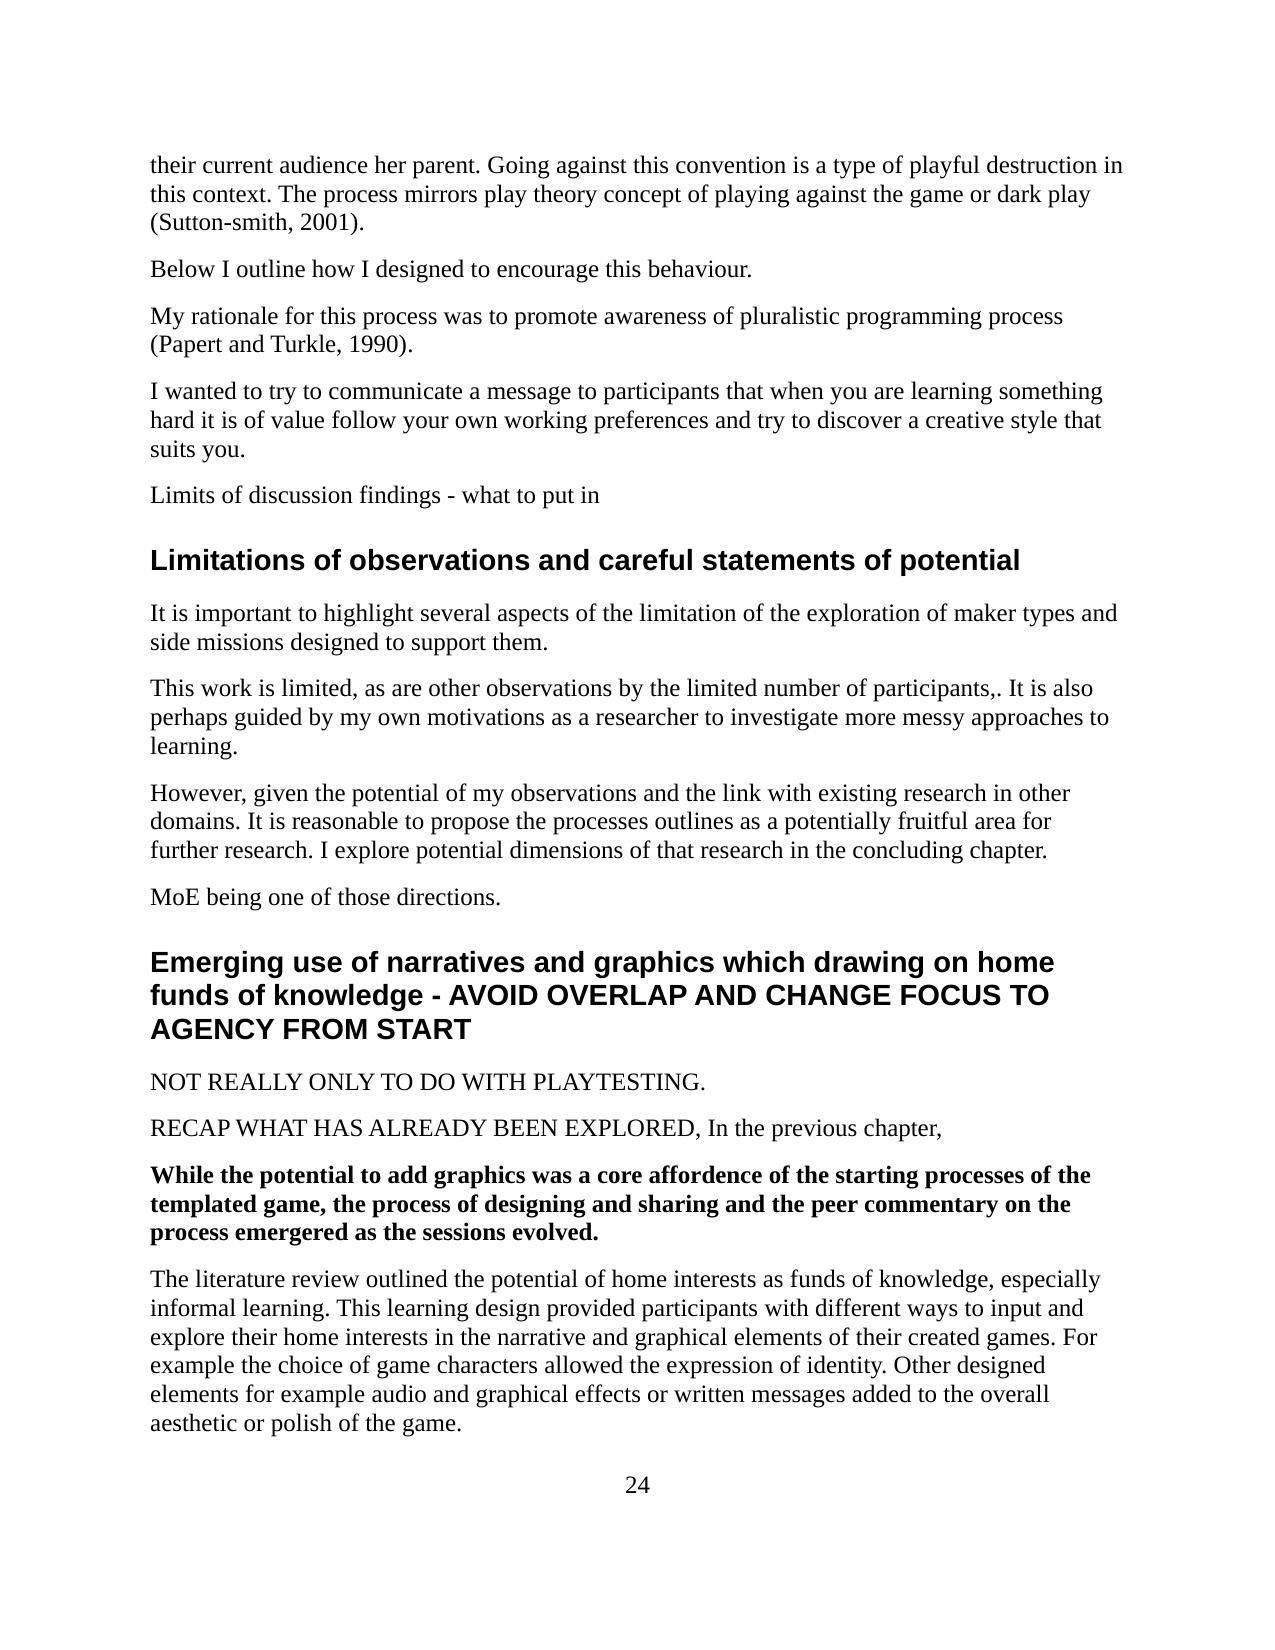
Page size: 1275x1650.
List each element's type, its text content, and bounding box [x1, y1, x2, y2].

text This work is limited, as are other observations by the limited number of participants,. It is also perhaps guided by my own motivations as a researcher to investigate more messy approaches to learning. [150, 673, 1125, 760]
subtitle Emerging use of narratives and graphics which drawing on home funds of knowledge - AVOID OVERLAP AND CHANGE FOCUS TO AGENCY FROM START [150, 944, 1125, 1045]
text Limits of discussion findings - what to put in [150, 480, 1125, 509]
text MoE being one of those directions. [150, 882, 1125, 911]
text NOT REALLY ONLY TO DO WITH PLAYTESTING. [150, 1067, 1125, 1095]
text I wanted to try to communicate a message to participants that when you are learning something hard it is of value follow your own working preferences and try to discover a creative style that suits you. [150, 376, 1125, 462]
text The literature review outlined the potential of home interests as funds of knowledge, especially informal learning. This learning design provided participants with different ways to input and explore their home interests in the narrative and graphical elements of their created games. For example the choice of game characters allowed the expression of identity. Other designed elements for example audio and graphical effects or written messages added to the overall aesthetic or polish of the game. [150, 1264, 1125, 1437]
text However, given the potential of my observations and the link with existing research in other domains. It is reasonable to propose the processes outlines as a potentially fruitful area for further research. I explore potential dimensions of that research in the concluding chapter. [150, 778, 1125, 864]
text While the potential to add graphics was a core affordence of the starting processes of the templated game, the process of designing and sharing and the peer commentary on the process emergered as the sessions evolved. [150, 1160, 1125, 1246]
text My rationale for this process was to promote awareness of pluralistic programming process (Papert and Turkle, 1990). [150, 301, 1125, 358]
text their current audience her parent. Going against this convention is a type of playful destruction in this context. The process mirrors play theory concept of playing against the game or dark play (Sutton-smith, 2001). [150, 150, 1125, 236]
subtitle Limitations of observations and careful statements of potential [150, 543, 1125, 577]
text Below I outline how I designed to encourage this behaviour. [150, 254, 1125, 283]
text RECAP WHAT HAS ALREADY BEEN EXPLORED, In the previous chapter, [150, 1113, 1125, 1142]
text It is important to highlight several aspects of the limitation of the exploration of maker types and side missions designed to support them. [150, 598, 1125, 656]
